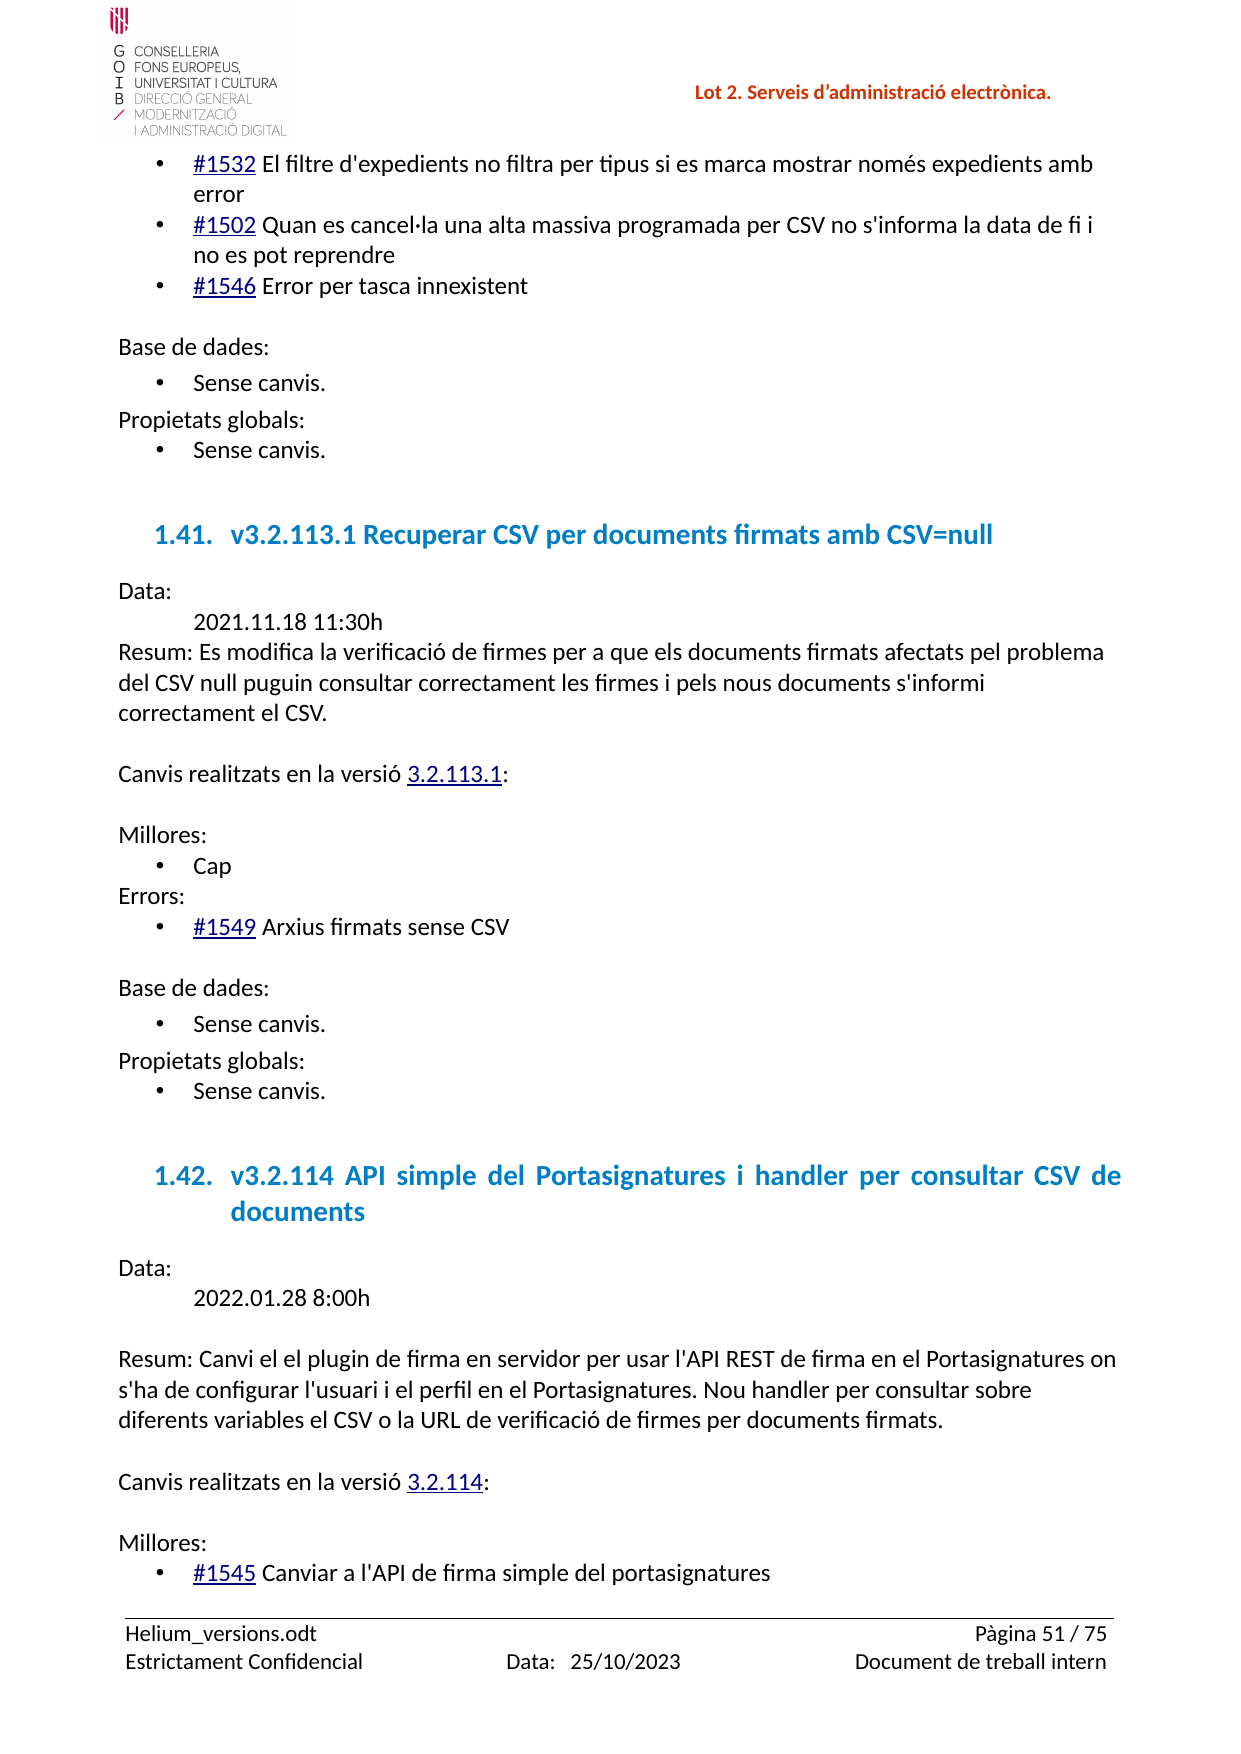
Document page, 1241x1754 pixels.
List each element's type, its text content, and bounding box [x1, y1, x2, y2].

text Data: [118, 575, 1122, 606]
text Resum: Canvi el el plugin de firma en servidor per usar l'API REST de firma en el Portasignatures on s'ha de configurar l'usuari i el perfil en el Portasignatures. Nou handler per consultar sobre diferents variables el CSV o la URL de verificació de firmes per documents firmats. [118, 1343, 1122, 1435]
text Canvis realitzats en la versió 3.2.113.1: [118, 758, 1122, 789]
text Canvis realitzats en la versió 3.2.114: [118, 1466, 1122, 1496]
text Data: [118, 1252, 1122, 1282]
list Sense canvis. [156, 367, 1122, 398]
text Millores: [118, 819, 1122, 850]
list #1545 Canviar a l'API de firma simple del portasignatures [156, 1557, 1122, 1588]
text Propietats globals: [118, 1045, 1122, 1075]
text 2022.01.28 8:00h [118, 1282, 1122, 1313]
subtitle v3.2.113.1 Recuperar CSV per documents firmats amb CSV=null [153, 516, 1122, 552]
list #1502 Quan es cancel·la una alta massiva programada per CSV no s'informa la data de fi i no es pot reprendre [156, 209, 1122, 270]
list Sense canvis. [156, 1075, 1122, 1106]
text Base de dades: [118, 972, 1122, 1002]
list Cap [156, 850, 1122, 880]
text Errors: [118, 880, 1122, 911]
list #1549 Arxius firmats sense CSV [156, 911, 1122, 941]
text Base de dades: [118, 331, 1122, 361]
text Propietats globals: [118, 404, 1122, 434]
list #1532 El filtre d'expedients no filtra per tipus si es marca mostrar només expedients amb error [156, 148, 1122, 209]
list Sense canvis. [156, 434, 1122, 465]
subtitle v3.2.114 API simple del Portasignatures i handler per consultar CSV de documents [153, 1157, 1122, 1228]
picture [100, 0, 297, 144]
text 2021.11.18 11:30h [118, 606, 1122, 636]
list Sense canvis. [156, 1008, 1122, 1039]
text Millores: [118, 1527, 1122, 1557]
text Resum: Es modifica la verificació de firmes per a que els documents firmats afectats pel problema del CSV null puguin consultar correctament les firmes i pels nous documents s'informi correctament el CSV. [118, 636, 1122, 728]
list #1546 Error per tasca innexistent [156, 270, 1122, 300]
